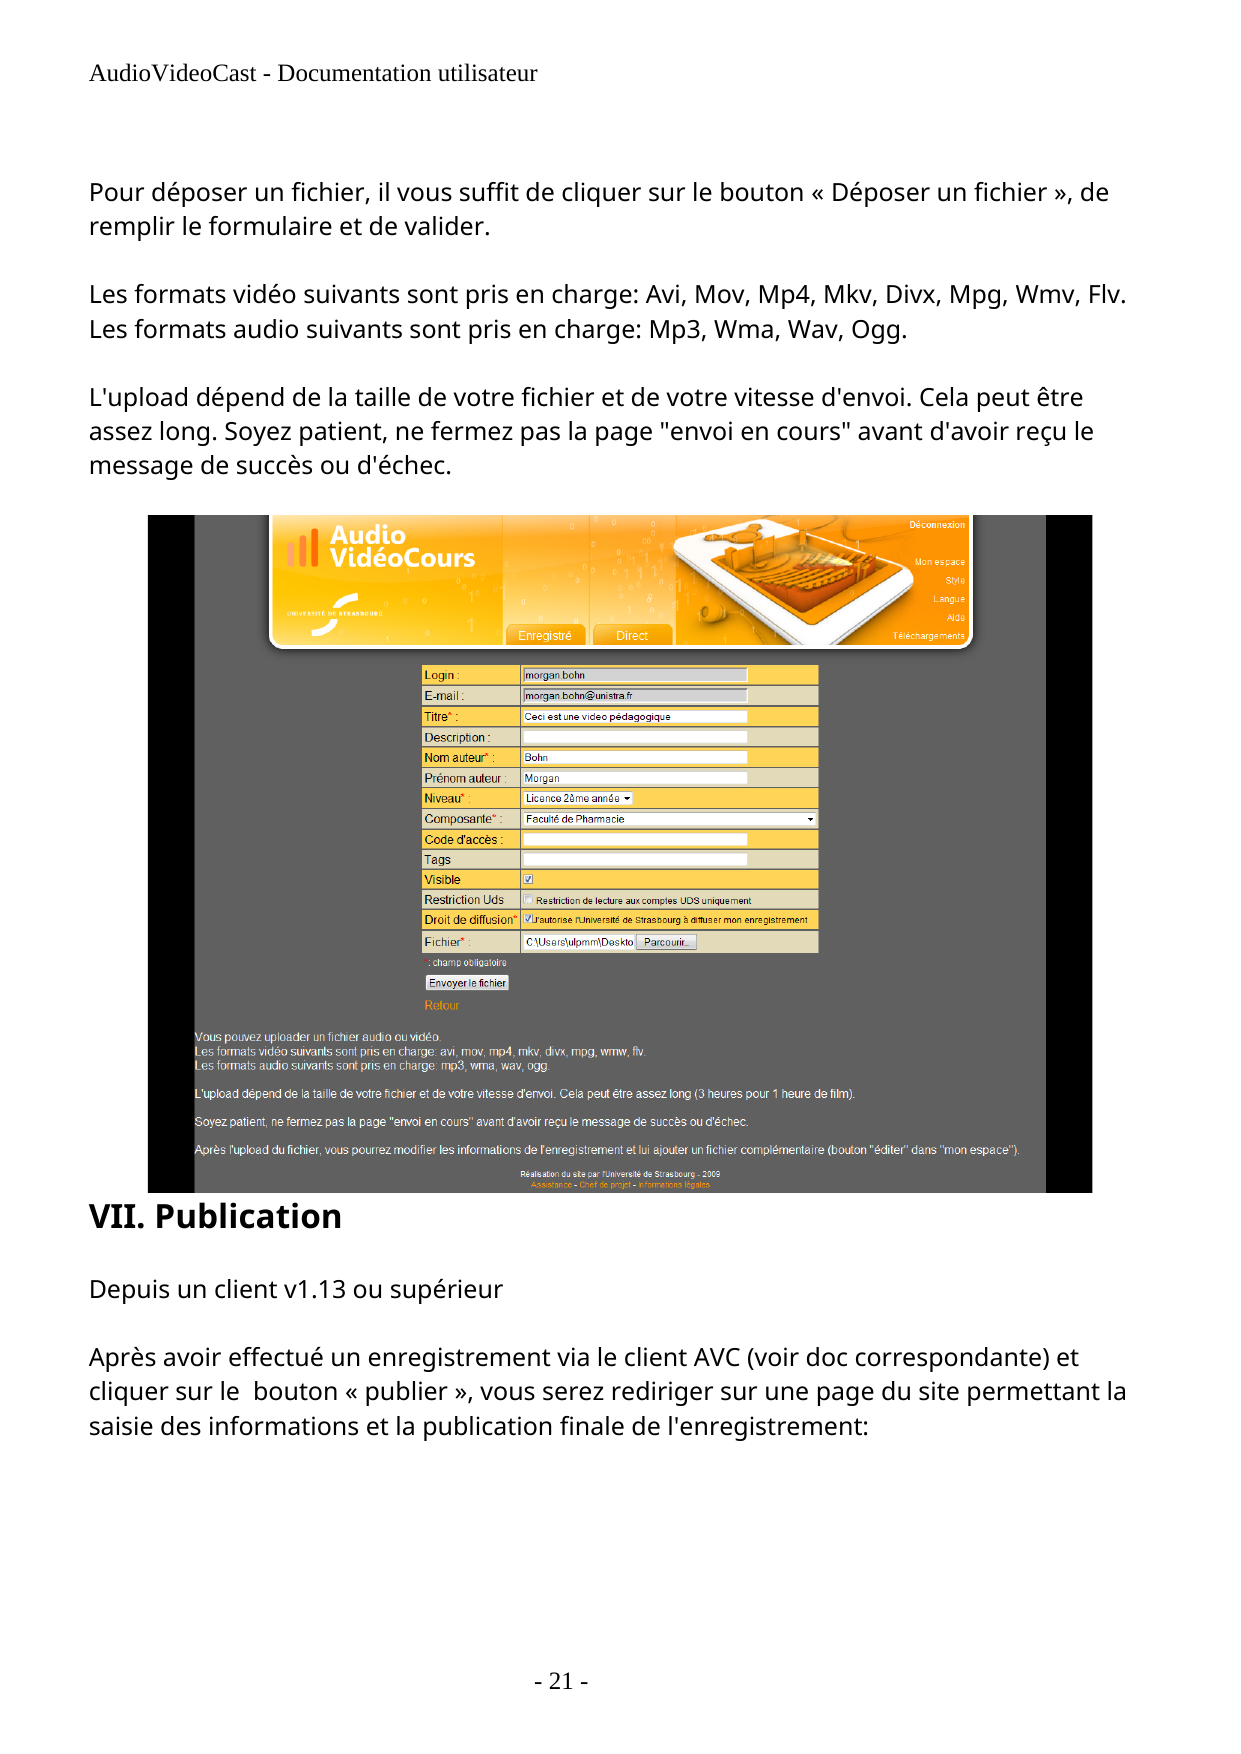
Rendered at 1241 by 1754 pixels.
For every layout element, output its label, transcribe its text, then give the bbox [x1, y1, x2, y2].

text Après avoir effectué un enregistrement via le client AVC (voir doc correspondante) et cliquer sur le bouton « publier », vous serez rediriger sur une page du site permettant la saisie des informations et la publication finale de l'enregistrement: [88, 1340, 1152, 1442]
text Depuis un client v1.13 ou supérieur [88, 1272, 1152, 1306]
subtitle VII. Publication [88, 1122, 1152, 1238]
text Les formats vidéo suivants sont pris en charge: Avi, Mov, Mp4, Mkv, Divx, Mpg, Wmv, Flv. [88, 277, 1152, 311]
text Pour déposer un fichier, il vous suffit de cliquer sur le bouton « Déposer un fichier », de remplir le formulaire et de valider. [88, 175, 1152, 243]
text L'upload dépend de la taille de votre fichier et de votre vitesse d'envoi. Cela peut être assez long. Soyez patient, ne fermez pas la page "envoi en cours" avant d'avoir reçu le message de succès ou d'échec. [88, 379, 1152, 482]
picture [147, 515, 1093, 1193]
text Les formats audio suivants sont pris en charge: Mp3, Wma, Wav, Ogg. [88, 311, 1152, 345]
